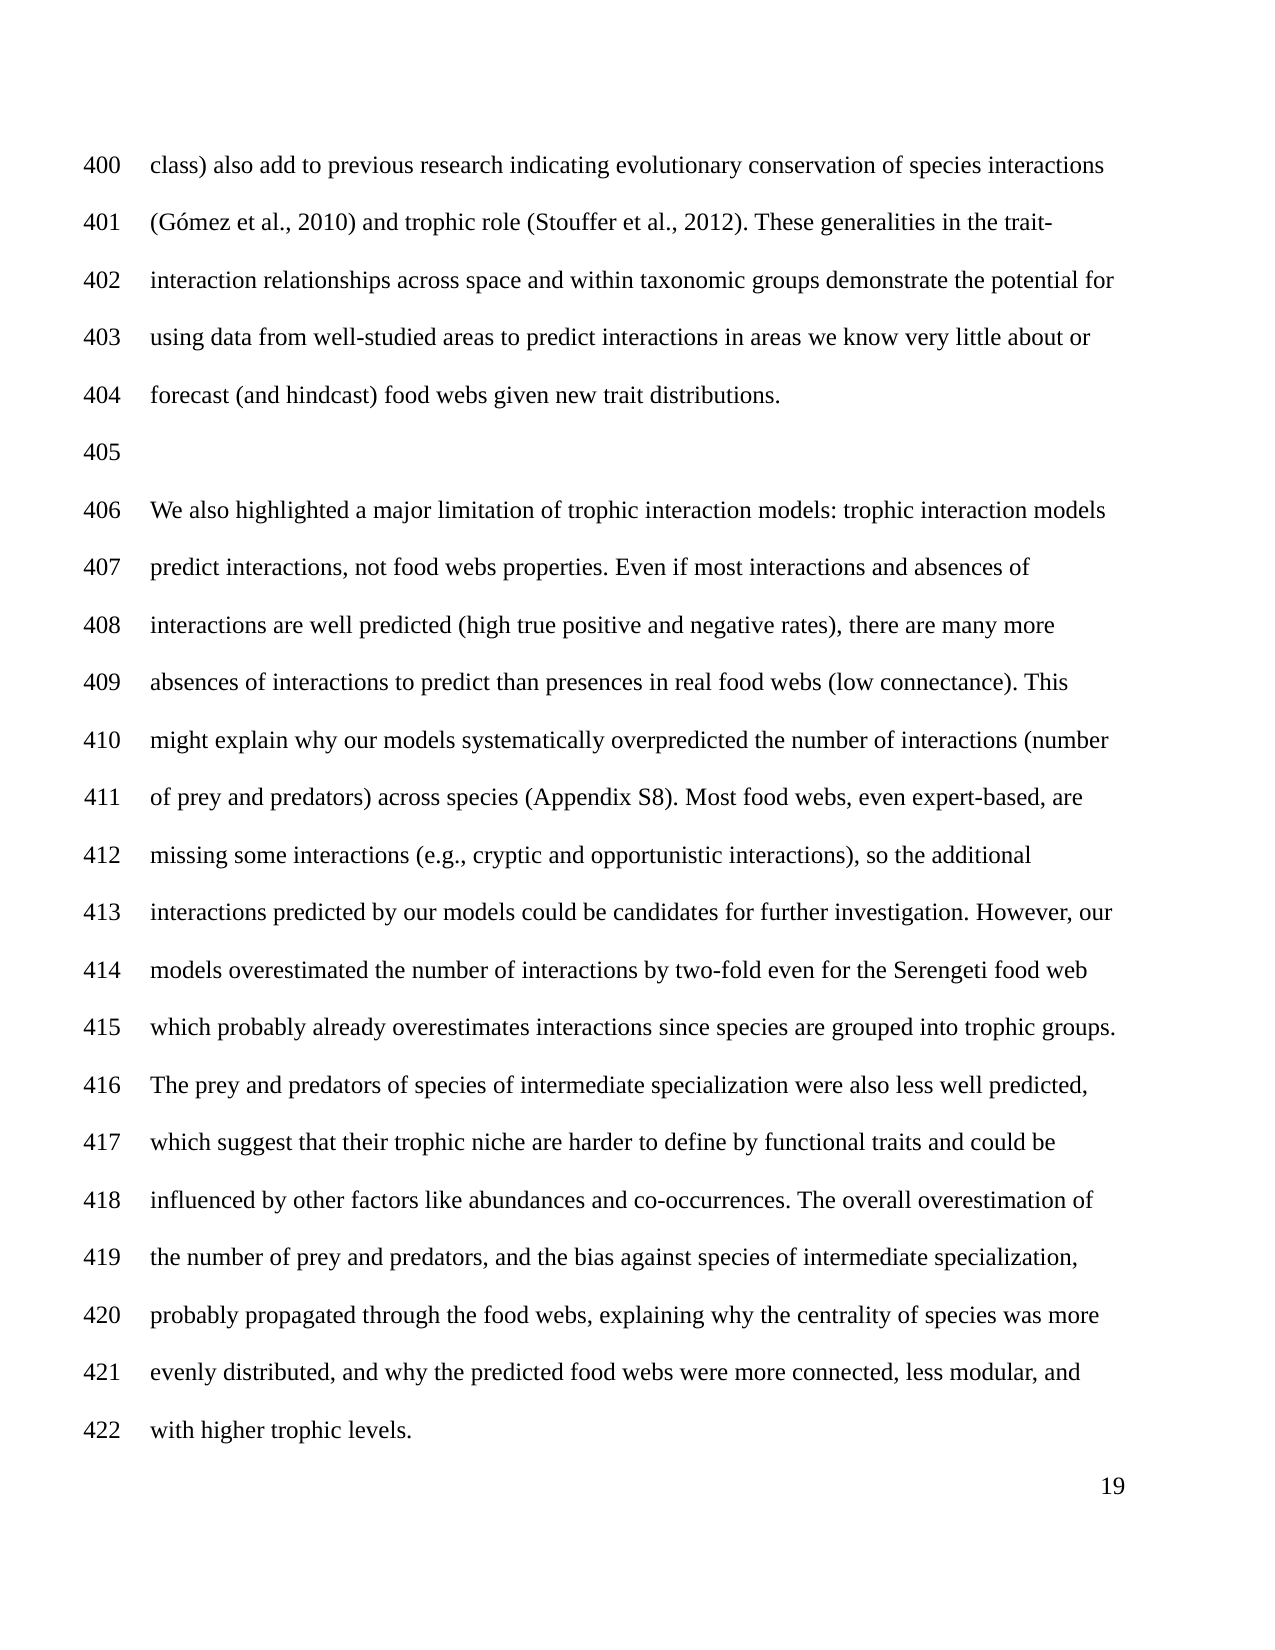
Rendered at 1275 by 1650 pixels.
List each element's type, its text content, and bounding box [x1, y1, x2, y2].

text class) also add to previous research indicating evolutionary conservation of species interactions (Gómez et al., 2010) and trophic role (Stouffer et al., 2012). These generalities in the trait-interaction relationships across space and within taxonomic groups demonstrate the potential for using data from well-studied areas to predict interactions in areas we know very little about or forecast (and hindcast) food webs given new trait distributions. [150, 150, 1125, 409]
text We also highlighted a major limitation of trophic interaction models: trophic interaction models predict interactions, not food webs properties. Even if most interactions and absences of interactions are well predicted (high true positive and negative rates), there are many more absences of interactions to predict than presences in real food webs (low connectance). This might explain why our models systematically overpredicted the number of interactions (number of prey and predators) across species (Appendix S8). Most food webs, even expert-based, are missing some interactions (e.g., cryptic and opportunistic interactions), so the additional interactions predicted by our models could be candidates for further investigation. However, our models overestimated the number of interactions by two-fold even for the Serengeti food web which probably already overestimates interactions since species are grouped into trophic groups. The prey and predators of species of intermediate specialization were also less well predicted, which suggest that their trophic niche are harder to define by functional traits and could be influenced by other factors like abundances and co-occurrences. The overall overestimation of the number of prey and predators, and the bias against species of intermediate specialization, probably propagated through the food webs, explaining why the centrality of species was more evenly distributed, and why the predicted food webs were more connected, less modular, and with higher trophic levels. [150, 495, 1125, 1444]
